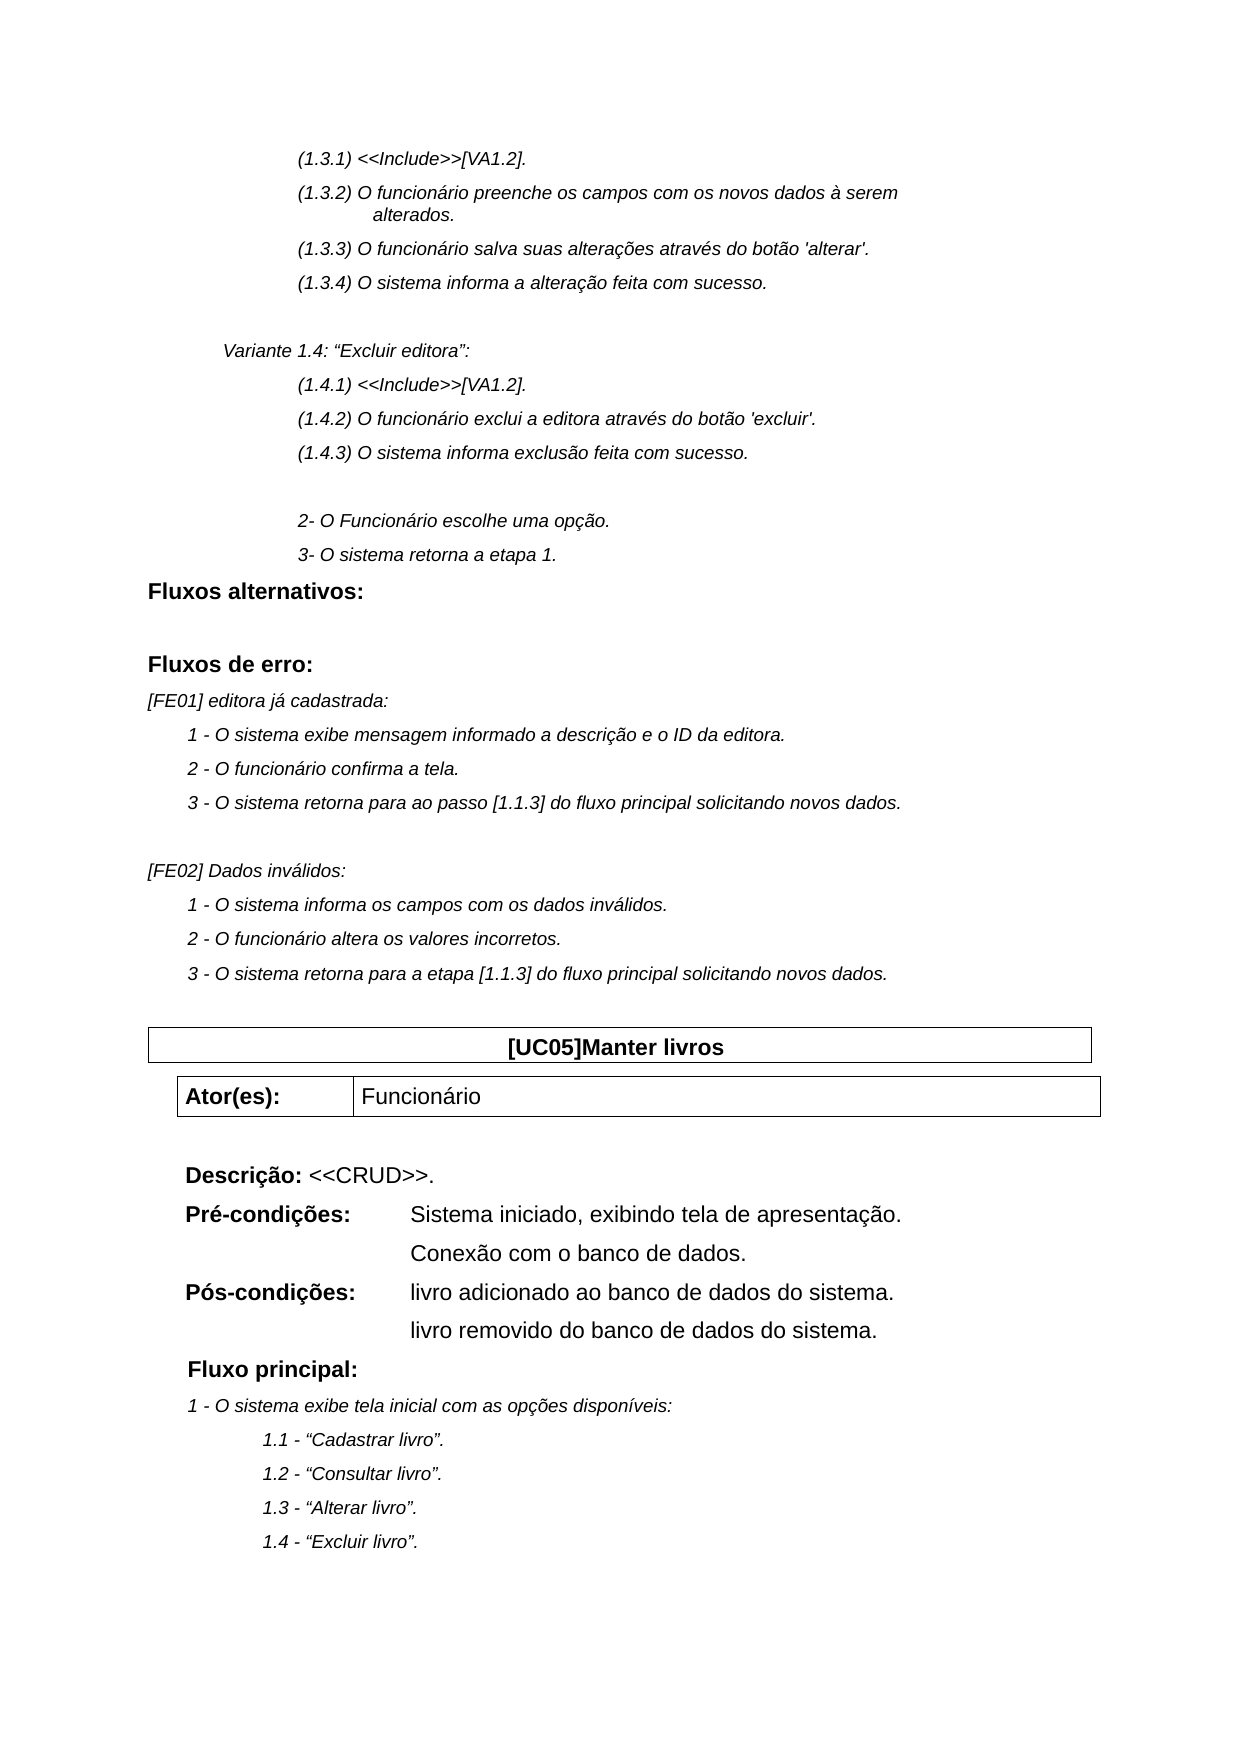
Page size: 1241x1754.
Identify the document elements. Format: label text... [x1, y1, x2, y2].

text Conexão com o banco de dados. [185, 1239, 1092, 1266]
text (1.3.1) <<Include>>[VA1.2]. [148, 148, 1092, 169]
text Fluxos alternativos: [148, 578, 1092, 604]
text [UC05]Manter livros [149, 1028, 1091, 1062]
text 3- O sistema retorna a etapa 1. [148, 544, 1092, 566]
text (1.3.4) O sistema informa a alteração feita com sucesso. [148, 271, 1092, 293]
table_header Funcionário [354, 1077, 1100, 1116]
text 3 - O sistema retorna para ao passo [1.1.3] do fluxo principal solicitando novos dados. [187, 792, 1092, 813]
text 2- O Funcionário escolhe uma opção. [148, 510, 1092, 531]
text 1.3 - “Alterar livro”. [187, 1497, 1092, 1519]
text 2 - O funcionário altera os valores incorretos. [187, 928, 1092, 950]
text 1 - O sistema informa os campos com os dados inválidos. [187, 894, 1092, 916]
text Pós-condições: livro adicionado ao banco de dados do sistema. [185, 1278, 1092, 1305]
text Pré-condições: Sistema iniciado, exibindo tela de apresentação. [185, 1201, 1092, 1227]
text 1.2 - “Consultar livro”. [187, 1463, 1092, 1485]
text 1 - O sistema exibe mensagem informado a descrição e o ID da editora. [187, 724, 1092, 745]
text 1.4 - “Excluir livro”. [187, 1531, 1092, 1553]
table_header Ator(es): [178, 1077, 353, 1116]
text livro removido do banco de dados do sistema. [185, 1317, 1092, 1344]
text (1.4.2) O funcionário exclui a editora através do botão 'excluir'. [148, 408, 1092, 429]
text Descrição: <<CRUD>>. [185, 1162, 1092, 1188]
text 2 - O funcionário confirma a tela. [187, 758, 1092, 779]
text 1.1 - “Cadastrar livro”. [187, 1429, 1092, 1451]
text (1.3.2) O funcionário preenche os campos com os novos dados à serem alterados. [148, 182, 1092, 225]
text [FE02] Dados inválidos: [148, 860, 1092, 882]
text (1.4.3) O sistema informa exclusão feita com sucesso. [148, 442, 1092, 463]
text [FE01] editora já cadastrada: [148, 690, 1092, 711]
text Variante 1.4: “Excluir editora”: [148, 339, 1092, 361]
text (1.4.1) <<Include>>[VA1.2]. [148, 374, 1092, 395]
text 3 - O sistema retorna para a etapa [1.1.3] do fluxo principal solicitando novos dados. [187, 962, 1092, 984]
text Fluxo principal: [187, 1356, 1092, 1382]
text 1 - O sistema exibe tela inicial com as opções disponíveis: [187, 1395, 1092, 1417]
text Fluxos de erro: [148, 651, 1092, 677]
text (1.3.3) O funcionário salva suas alterações através do botão 'alterar'. [148, 237, 1092, 259]
